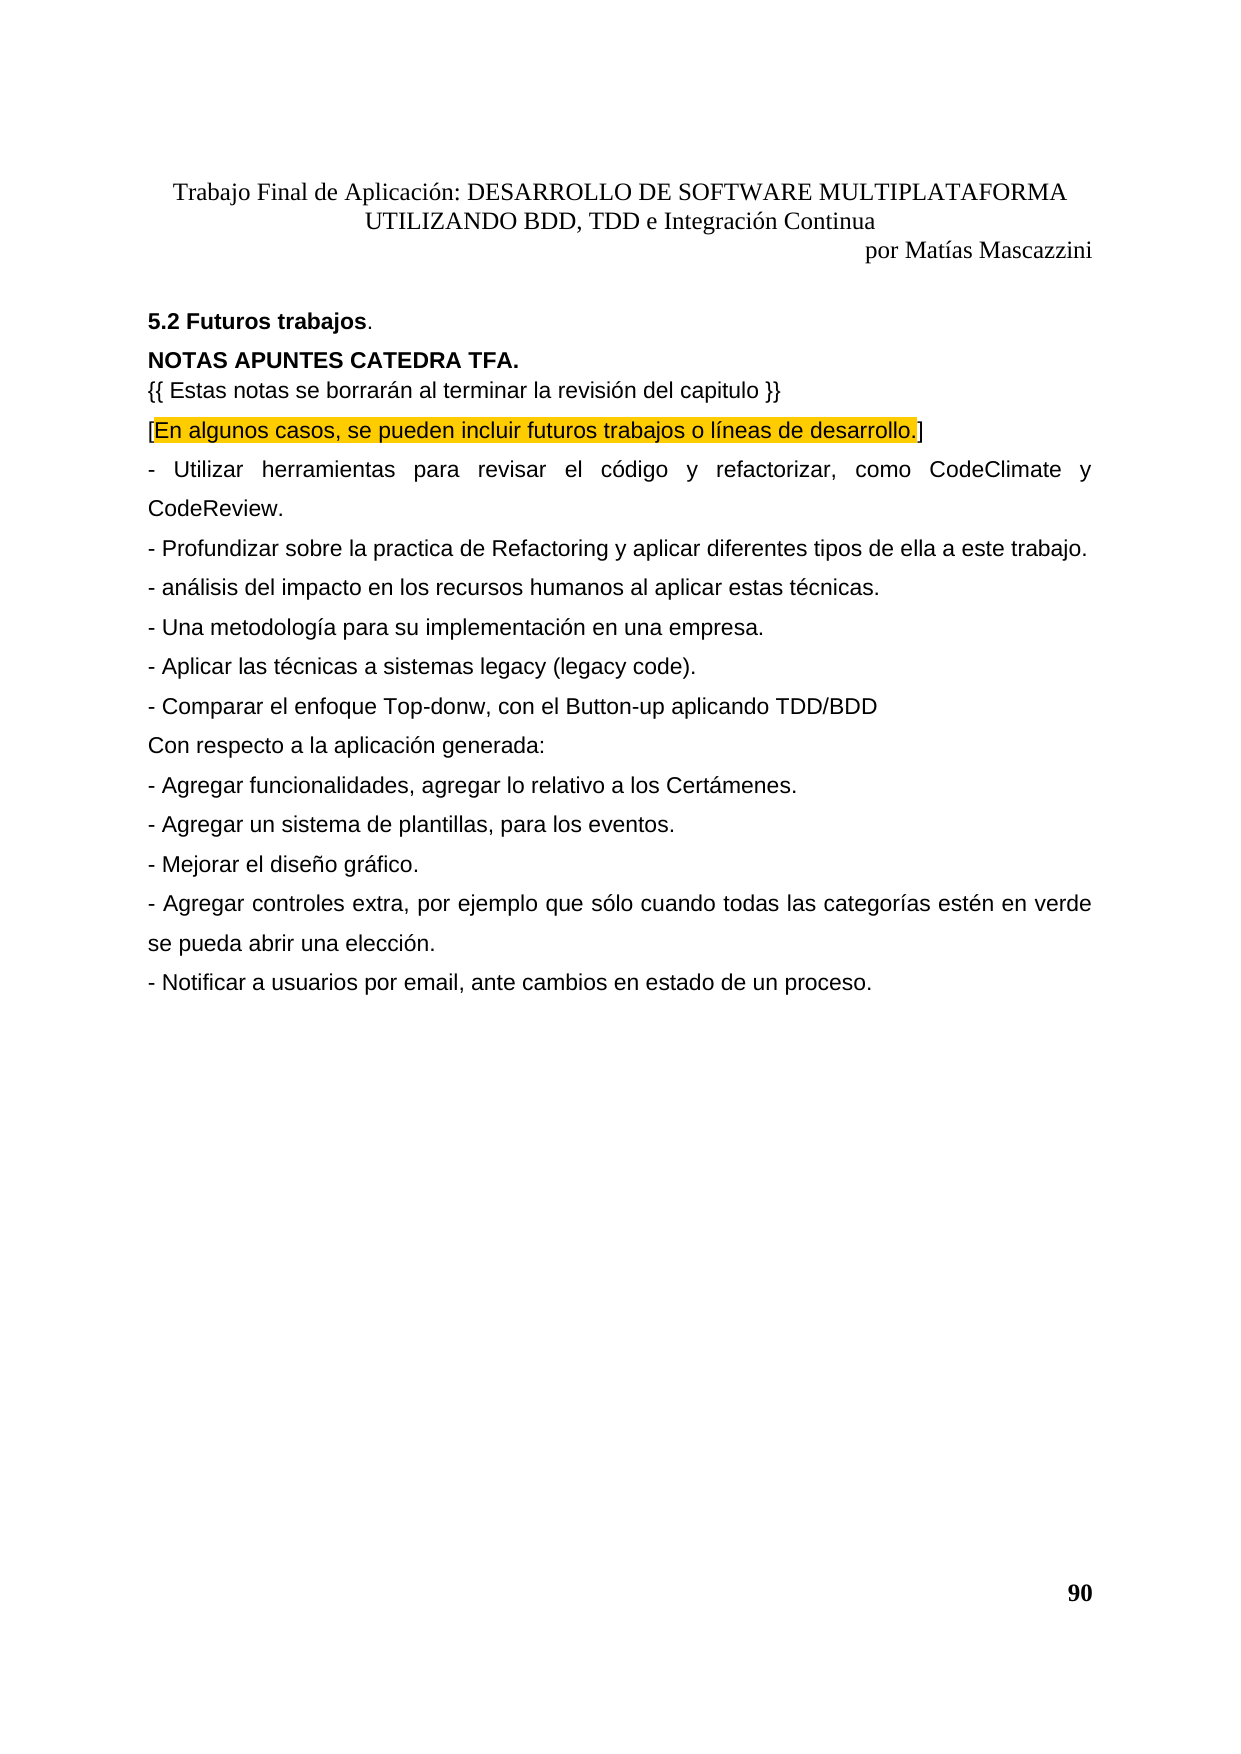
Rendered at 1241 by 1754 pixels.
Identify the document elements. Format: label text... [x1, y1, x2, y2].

text - Agregar un sistema de plantillas, para los eventos. [148, 811, 1093, 837]
text - Comparar el enfoque Top-donw, con el Button-up aplicando TDD/BDD [148, 693, 1093, 719]
text - Aplicar las técnicas a sistemas legacy (legacy code). [148, 653, 1093, 679]
text - Mejorar el diseño gráfico. [148, 851, 1093, 877]
text - Una metodología para su implementación en una empresa. [148, 614, 1093, 640]
text [En algunos casos, se pueden incluir futuros trabajos o líneas de desarrollo.] [148, 417, 1093, 443]
text 5.2 Futuros trabajos. [148, 308, 1093, 335]
text {{ Estas notas se borrarán al terminar la revisión del capitulo }} [148, 377, 1093, 404]
text NOTAS APUNTES CATEDRA TFA. [148, 347, 1093, 373]
text - Profundizar sobre la practica de Refactoring y aplicar diferentes tipos de ella a este trabajo. [148, 535, 1093, 561]
text - análisis del impacto en los recursos humanos al aplicar estas técnicas. [148, 574, 1093, 601]
text - Agregar controles extra, por ejemplo que sólo cuando todas las categorías estén en verde se pueda abrir una elección. [148, 890, 1093, 956]
text - Notificar a usuarios por email, ante cambios en estado de un proceso. [148, 969, 1093, 995]
text - Utilizar herramientas para revisar el código y refactorizar, como CodeClimate y CodeReview. [148, 456, 1093, 522]
text Con respecto a la aplicación generada: [148, 732, 1093, 758]
text - Agregar funcionalidades, agregar lo relativo a los Certámenes. [148, 772, 1093, 798]
